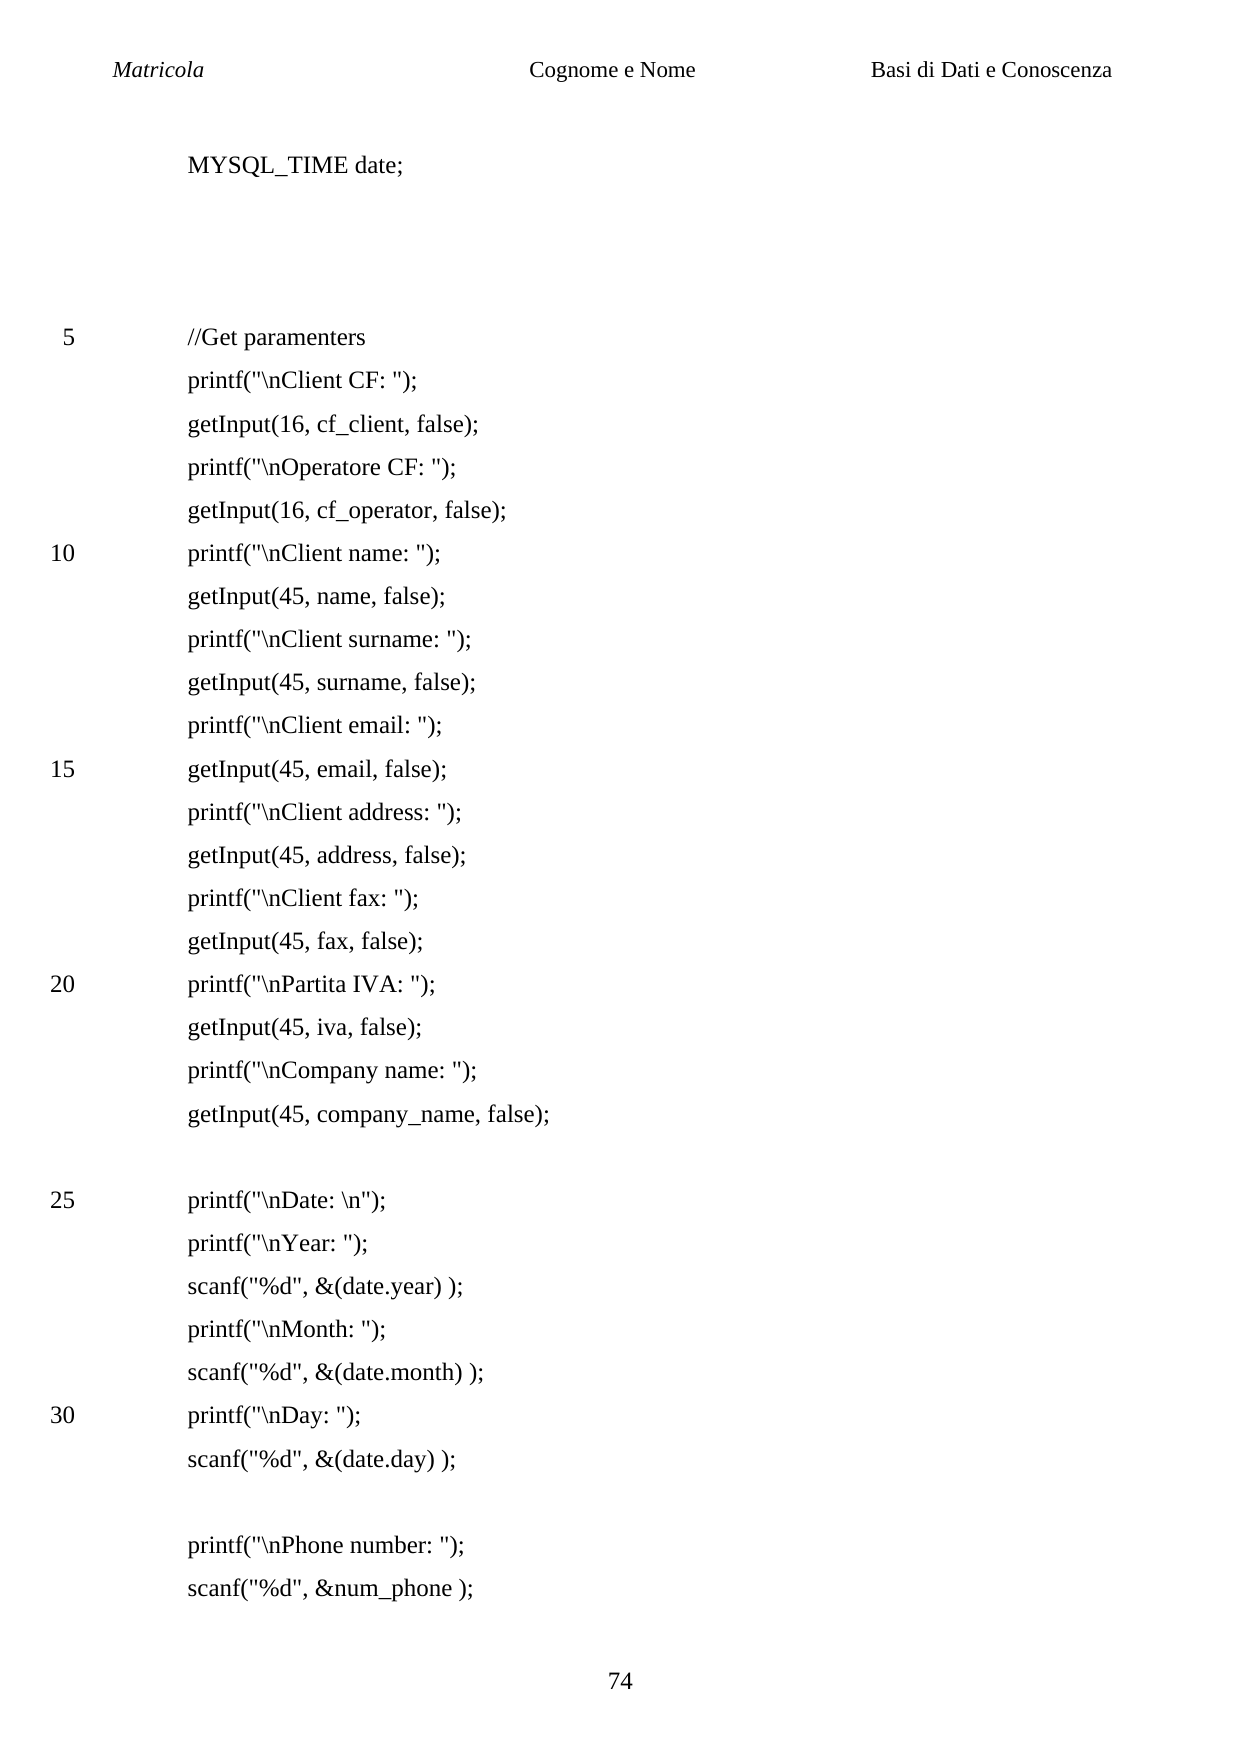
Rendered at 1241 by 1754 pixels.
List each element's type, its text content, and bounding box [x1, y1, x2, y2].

text getInput(45, name, false); [112, 581, 1128, 610]
text printf("\nCompany name: "); [112, 1056, 1128, 1084]
text printf("\nDay: "); [112, 1401, 1128, 1429]
text printf("\nMonth: "); [112, 1314, 1128, 1343]
text printf("\nOperatore CF: "); [112, 452, 1128, 481]
text getInput(45, company_name, false); [112, 1099, 1128, 1127]
text printf("\nClient fax: "); [112, 883, 1128, 912]
text printf("\nDate: \n"); [112, 1185, 1128, 1214]
text printf("\nPartita IVA: "); [112, 969, 1128, 998]
text printf("\nClient email: "); [112, 711, 1128, 739]
text getInput(45, email, false); [112, 754, 1128, 782]
text getInput(45, surname, false); [112, 667, 1128, 696]
text scanf("%d", &(date.year) ); [112, 1271, 1128, 1300]
text printf("\nClient name: "); [112, 538, 1128, 567]
text scanf("%d", &(date.day) ); [112, 1444, 1128, 1472]
text getInput(45, iva, false); [112, 1012, 1128, 1041]
text scanf("%d", &num_phone ); [112, 1573, 1128, 1602]
text getInput(45, fax, false); [112, 926, 1128, 955]
text MYSQL_TIME date; [112, 150, 1128, 179]
text printf("\nClient address: "); [112, 797, 1128, 826]
text printf("\nPhone number: "); [112, 1530, 1128, 1559]
text getInput(45, address, false); [112, 840, 1128, 869]
text getInput(16, cf_client, false); [112, 409, 1128, 437]
text printf("\nClient surname: "); [112, 624, 1128, 653]
text printf("\nYear: "); [112, 1228, 1128, 1257]
text //Get paramenters [112, 322, 1128, 351]
text printf("\nClient CF: "); [112, 366, 1128, 394]
text getInput(16, cf_operator, false); [112, 495, 1128, 524]
text scanf("%d", &(date.month) ); [112, 1357, 1128, 1386]
